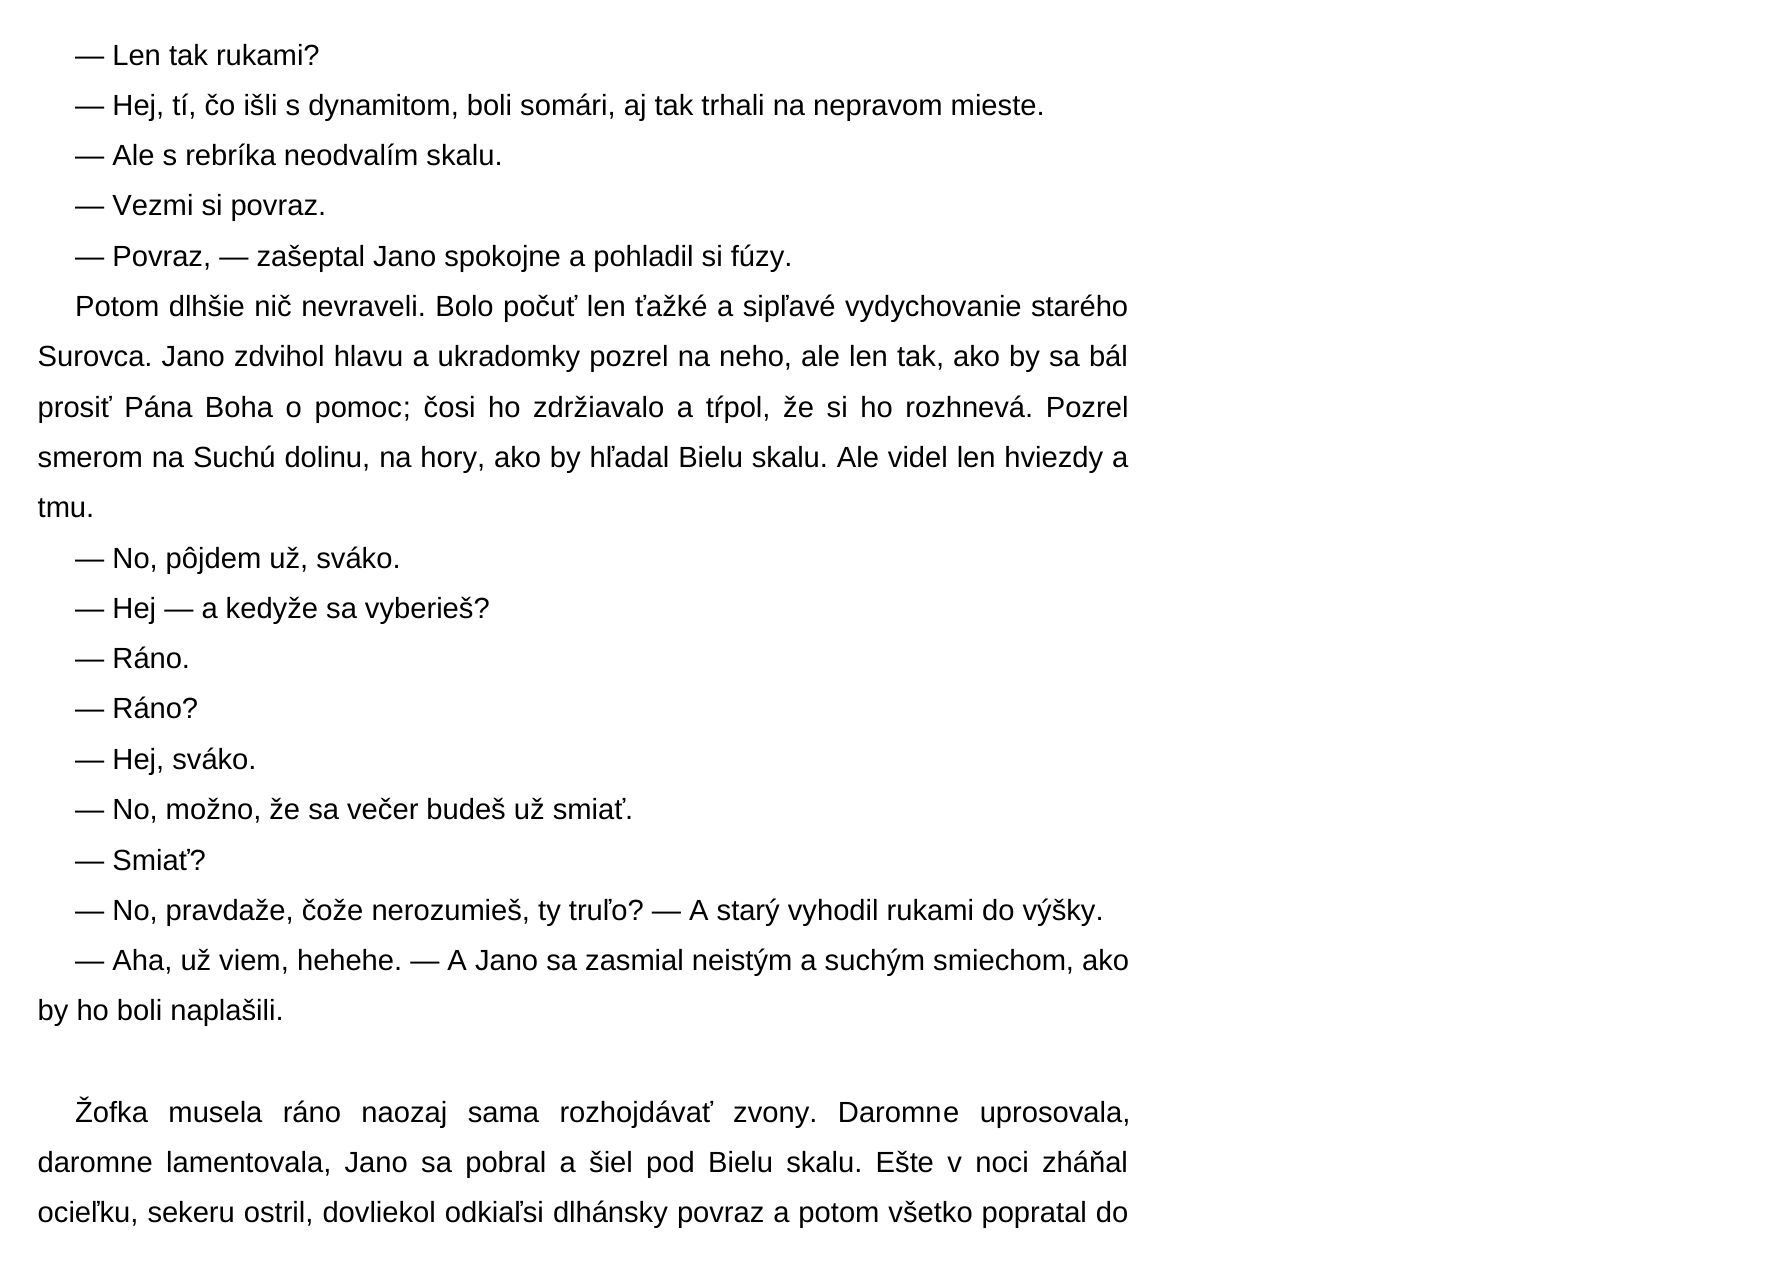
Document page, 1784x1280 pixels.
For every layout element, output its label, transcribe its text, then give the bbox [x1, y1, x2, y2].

text — Hej, tí, čo išli s dynamitom, boli somári, aj tak trhali na nepravom mieste. [37, 88, 1130, 121]
text — Povraz, — zašeptal Jano spokojne a pohladil si fúzy. [37, 239, 1130, 272]
text — Smiať? [37, 842, 1130, 876]
text — Aha, už viem, hehehe. — A Jano sa zasmial neistým a suchým smiechom, ako by ho boli naplašili. [37, 943, 1130, 1027]
text — Ráno. [37, 641, 1130, 675]
text — No, pravdaže, čože nerozumieš, ty truľo? — A starý vyhodil rukami do výšky. [37, 893, 1130, 926]
text — No, možno, že sa večer budeš už smiať. [37, 792, 1130, 826]
text — Hej, sváko. [37, 742, 1130, 775]
text — No, pôjdem už, sváko. [37, 541, 1130, 574]
text — Vezmi si povraz. [37, 188, 1130, 222]
text — Len tak rukami? [37, 37, 1130, 71]
text — Ráno? [37, 692, 1130, 725]
text Potom dlhšie nič nevraveli. Bolo počuť len ťažké a sipľavé vydychovanie starého Surovca. Jano zdvihol hlavu a ukradomky pozrel na neho, ale len tak, ako by sa bál prosiť Pána Boha o pomoc; čosi ho zdržiavalo a tŕpol, že si ho rozhnevá. Pozrel smerom na Suchú dolinu, na hory, ako by hľadal Bielu skalu. Ale videl len hviezdy a tmu. [37, 289, 1130, 524]
text — Hej — a kedyže sa vyberieš? [37, 591, 1130, 624]
text — Ale s rebríka neodvalím skalu. [37, 138, 1130, 172]
text Žofka musela ráno naozaj sama rozhojdávať zvony. Daromne uprosovala, daromne lamentovala, Jano sa pobral a šiel pod Bielu skalu. Ešte v noci zháňal ocieľku, sekeru ostril, dovliekol odkiaľsi dlhánsky povraz a potom všetko popratal do [37, 1095, 1130, 1229]
